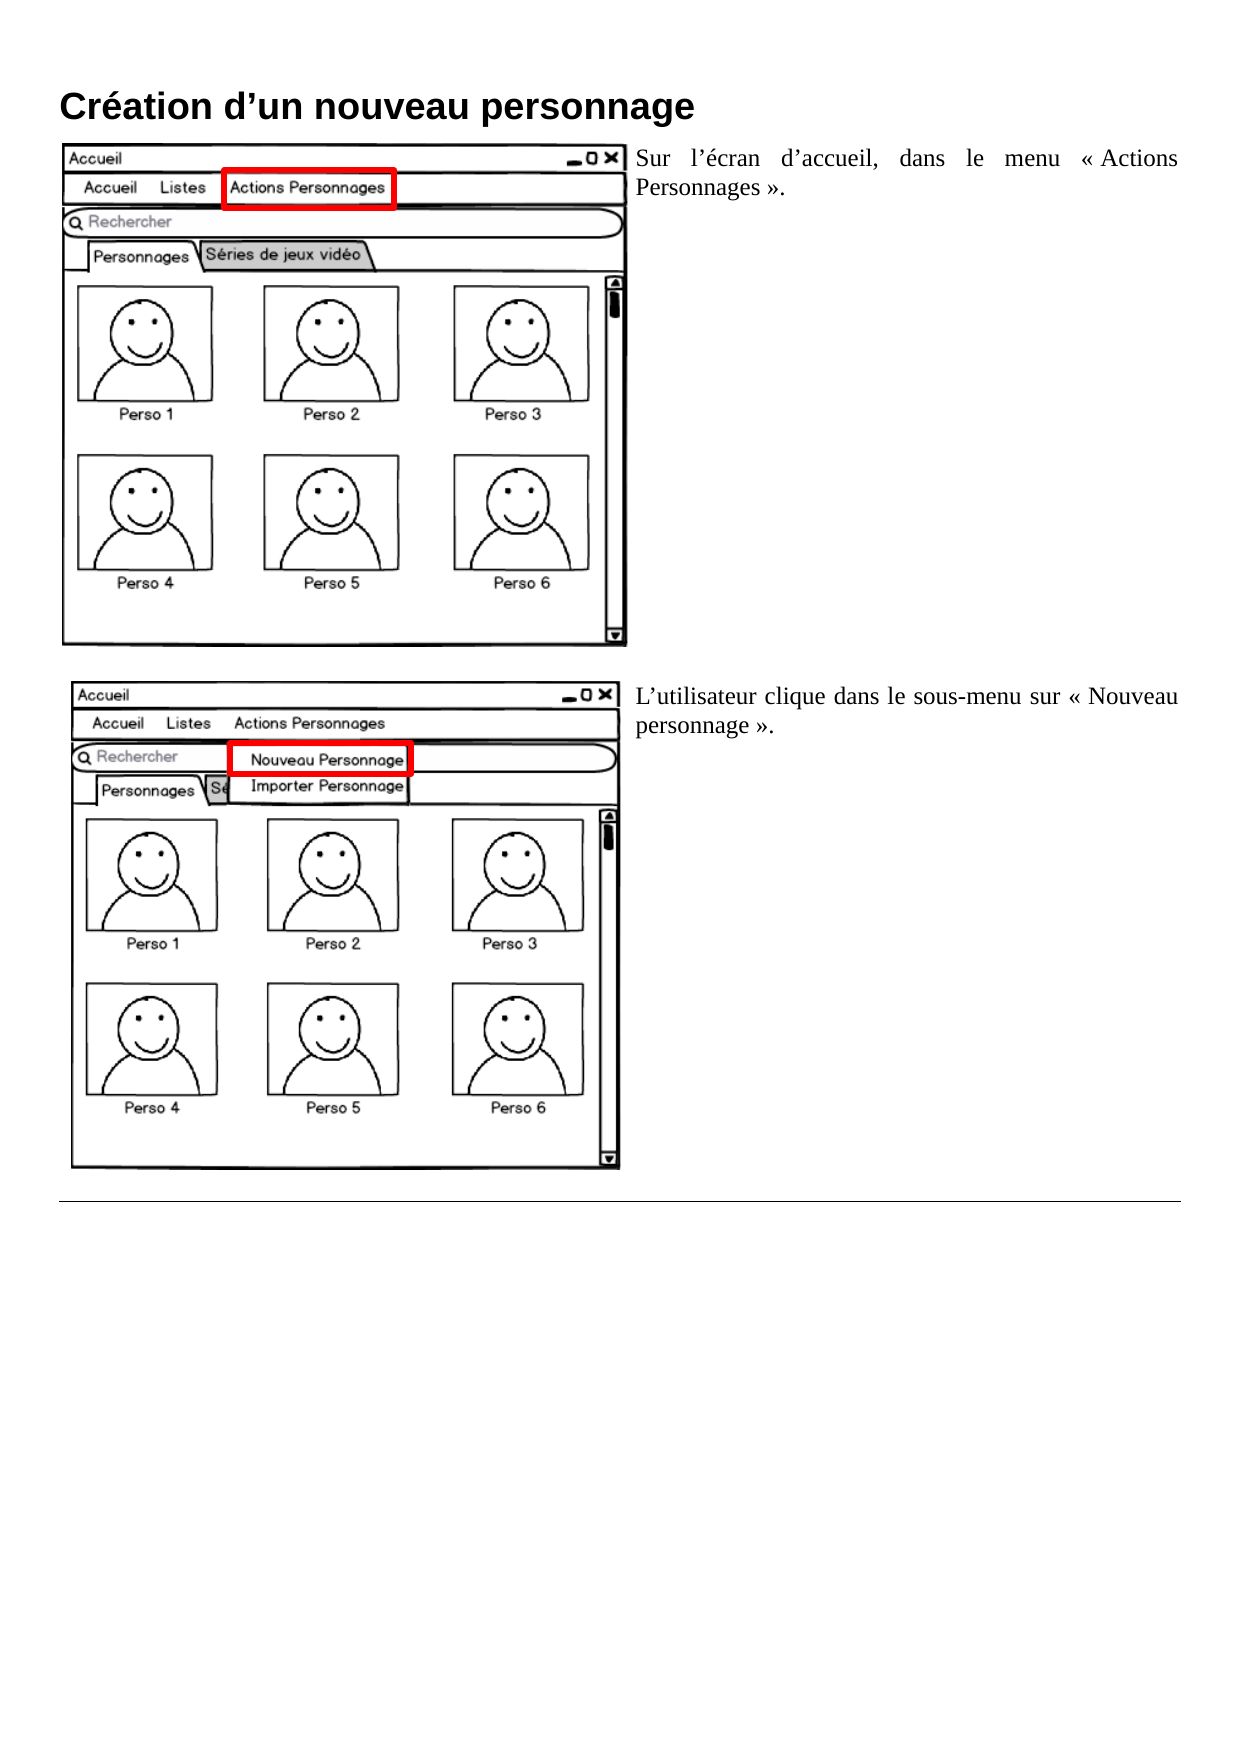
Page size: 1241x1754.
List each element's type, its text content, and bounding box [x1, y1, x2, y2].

picture [71, 681, 621, 1170]
subtitle Création d’un nouveau personnage [59, 84, 1181, 128]
picture [62, 143, 630, 647]
table_cell L’utilisateur clique dans le sous-menu sur « Nouveau personnage ». [633, 678, 1181, 1201]
table_header [59, 140, 632, 678]
table_header Sur l’écran d’accueil, dans le menu « Actions Personnages ». [633, 140, 1181, 678]
table_cell [59, 678, 632, 1201]
